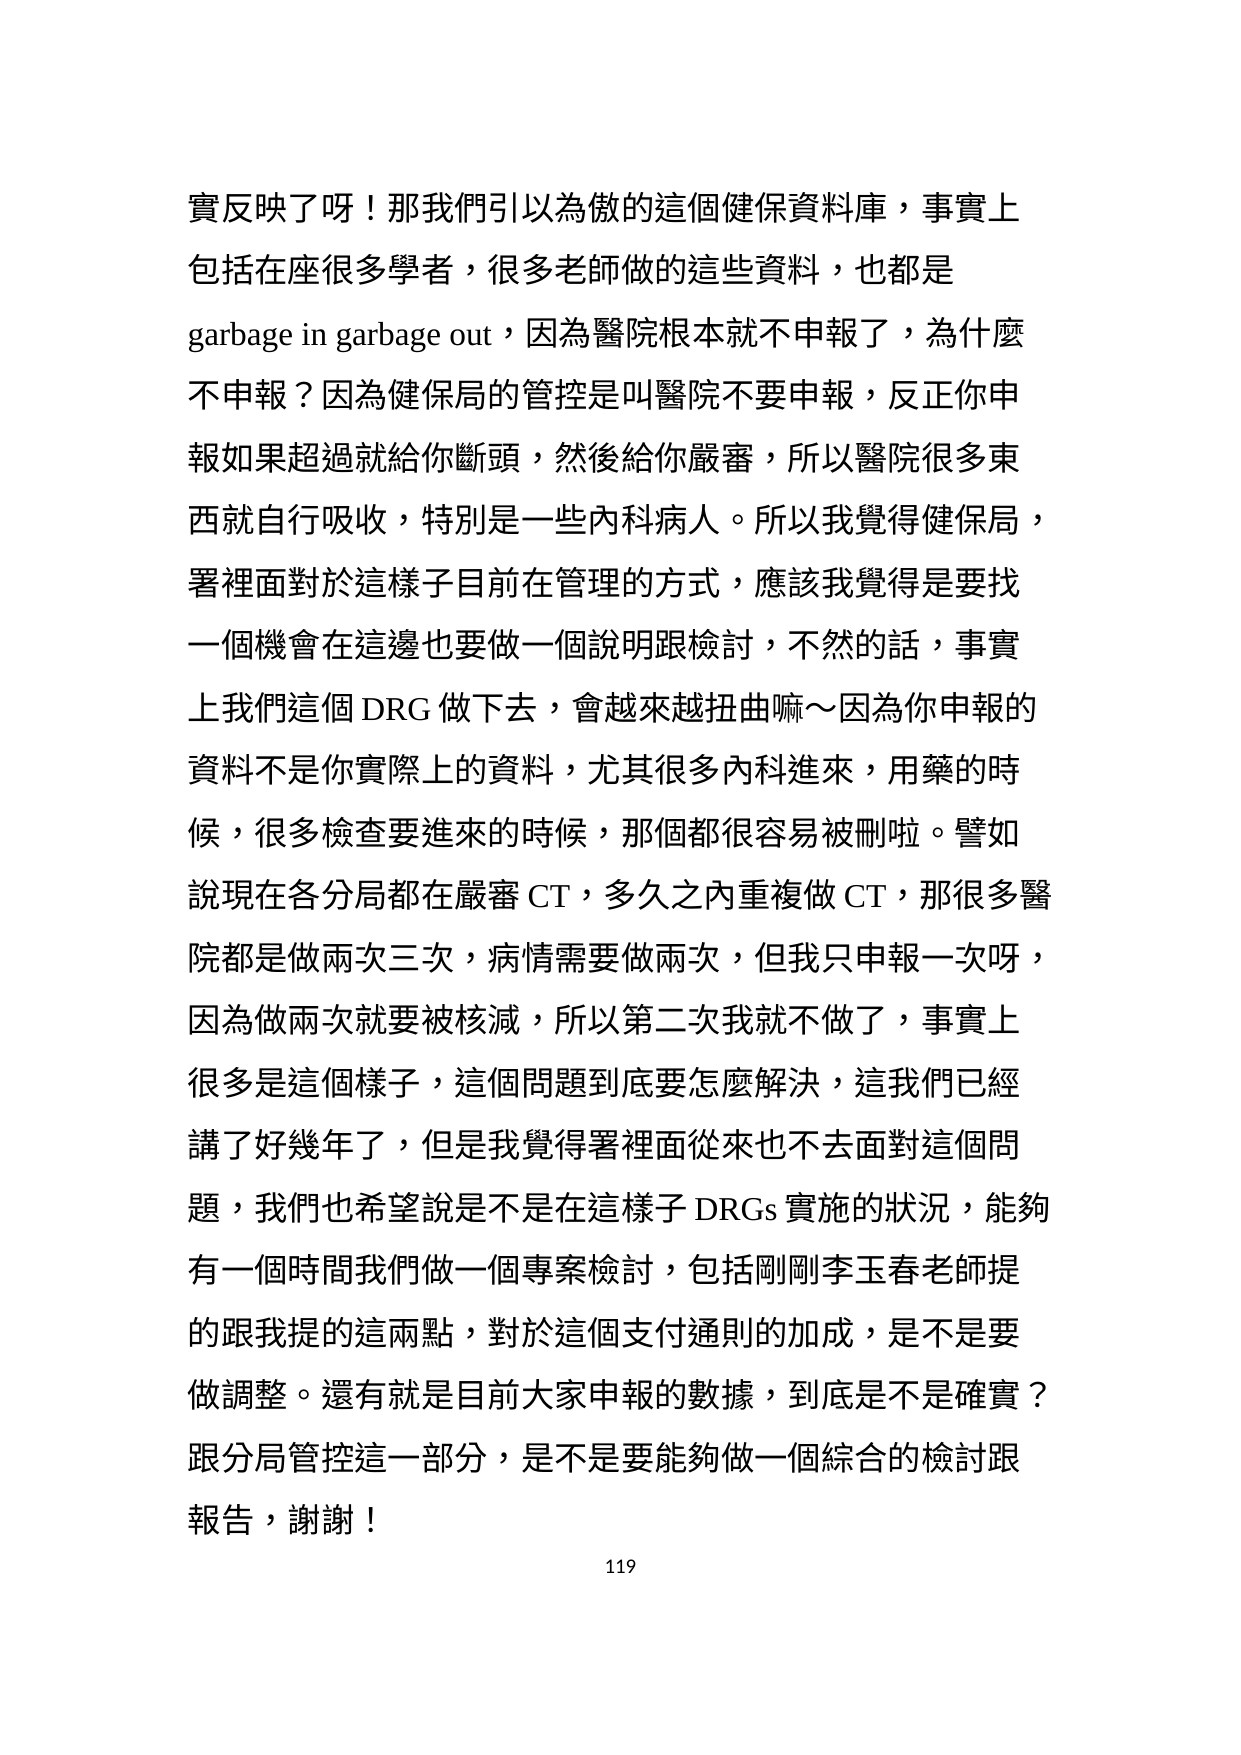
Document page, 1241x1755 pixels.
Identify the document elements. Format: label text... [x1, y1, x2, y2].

text 實反映了呀！那我們引以為傲的這個健保資料庫，事實上包括在座很多學者，很多老師做的這些資料，也都是garbage in garbage out，因為醫院根本就不申報了，為什麼不申報？因為健保局的管控是叫醫院不要申報，反正你申報如果超過就給你斷頭，然後給你嚴審，所以醫院很多東西就自行吸收，特別是一些內科病人。所以我覺得健保局，署裡面對於這樣子目前在管理的方式，應該我覺得是要找一個機會在這邊也要做一個說明跟檢討，不然的話，事實上我們這個DRG做下去，會越來越扭曲嘛～因為你申報的資料不是你實際上的資料，尤其很多內科進來，用藥的時候，很多檢查要進來的時候，那個都很容易被刪啦。譬如說現在各分局都在嚴審CT，多久之內重複做CT，那很多醫院都是做兩次三次，病情需要做兩次，但我只申報一次呀，因為做兩次就要被核減，所以第二次我就不做了，事實上很多是這個樣子，這個問題到底要怎麼解決，這我們已經講了好幾年了，但是我覺得署裡面從來也不去面對這個問題，我們也希望說是不是在這樣子DRGs實施的狀況，能夠有一個時間我們做一個專案檢討，包括剛剛李玉春老師提的跟我提的這兩點，對於這個支付通則的加成，是不是要做調整。還有就是目前大家申報的數據，到底是不是確實？跟分局管控這一部分，是不是要能夠做一個綜合的檢討跟報告，謝謝！ [187, 164, 1053, 1539]
